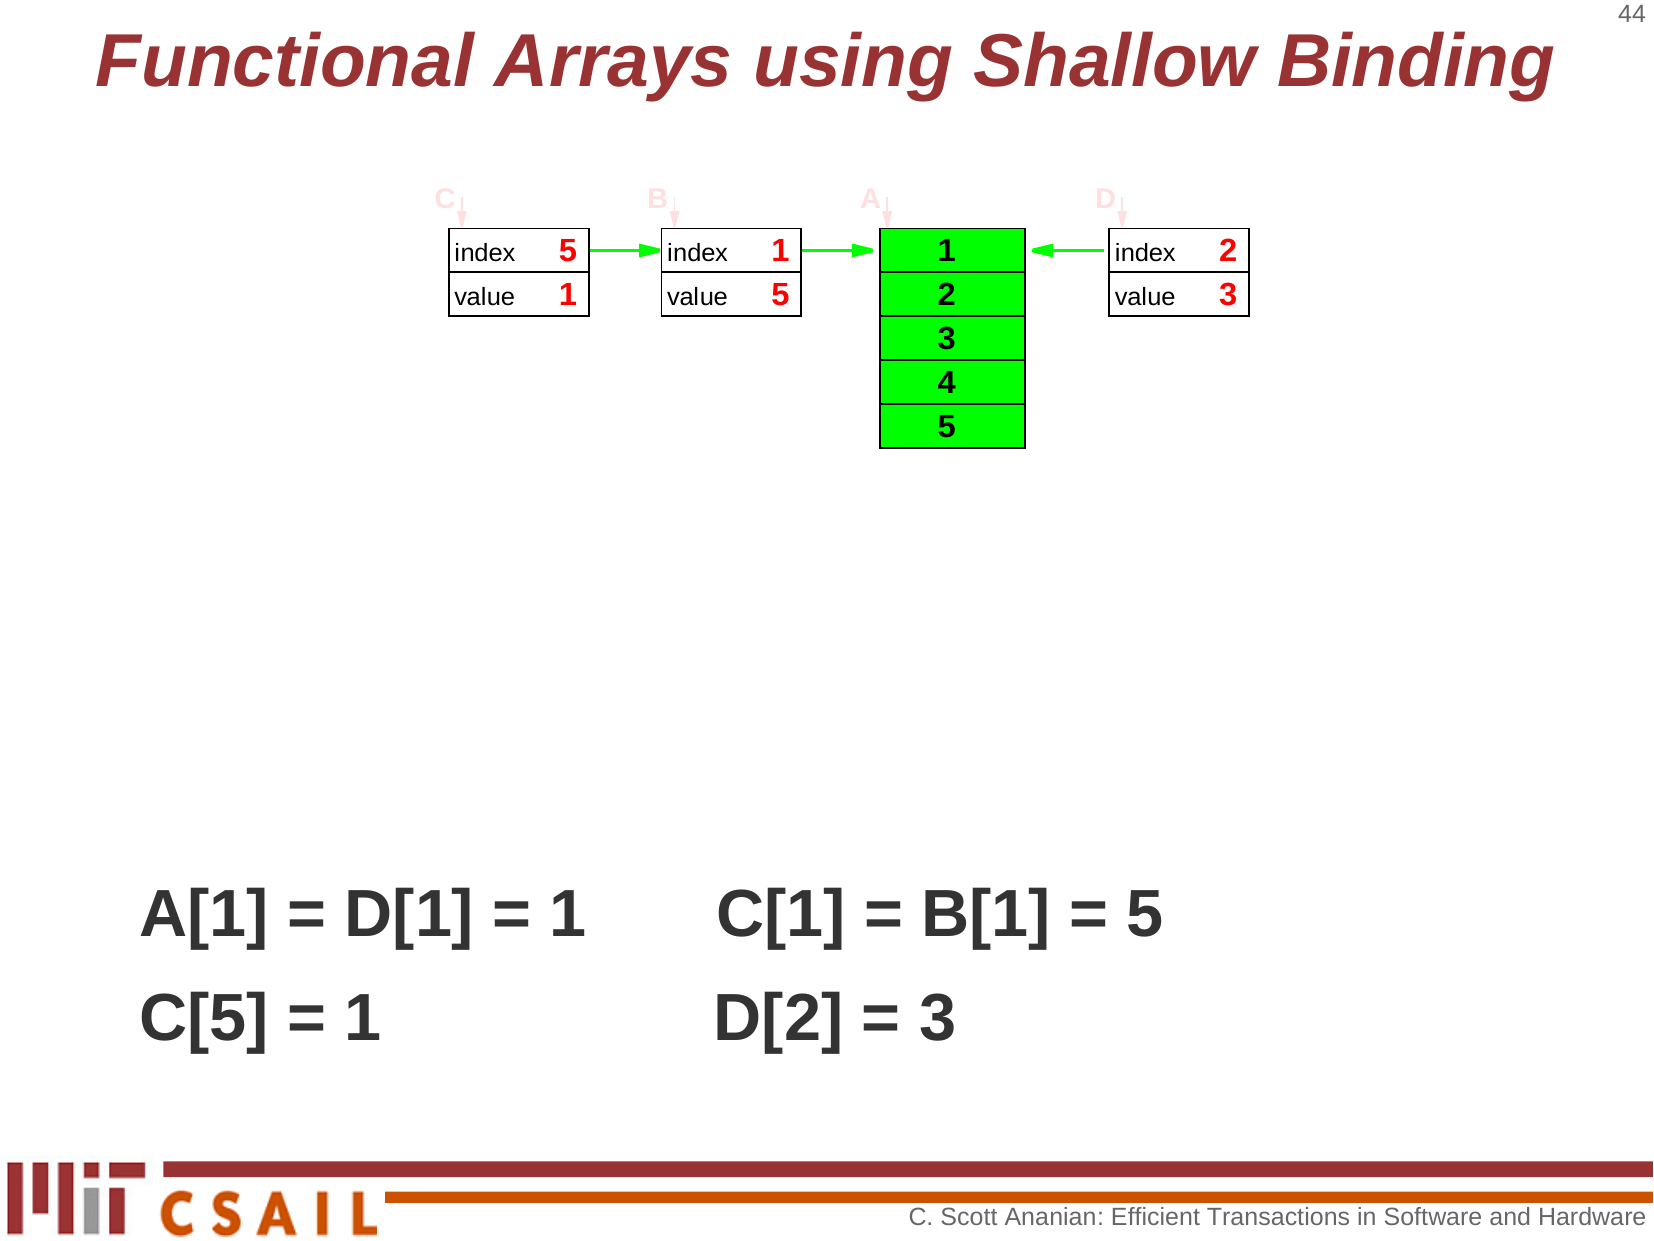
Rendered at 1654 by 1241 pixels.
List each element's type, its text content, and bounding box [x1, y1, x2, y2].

picture [421, 175, 1278, 476]
title Functional Arrays using Shallow Binding [0, 0, 1653, 121]
picture [0, 1155, 377, 1237]
list A[1] = D[1] = 1 C[1] = B[1] = 5 C[5] = 1 D[2] = 3 [121, 875, 1561, 1133]
